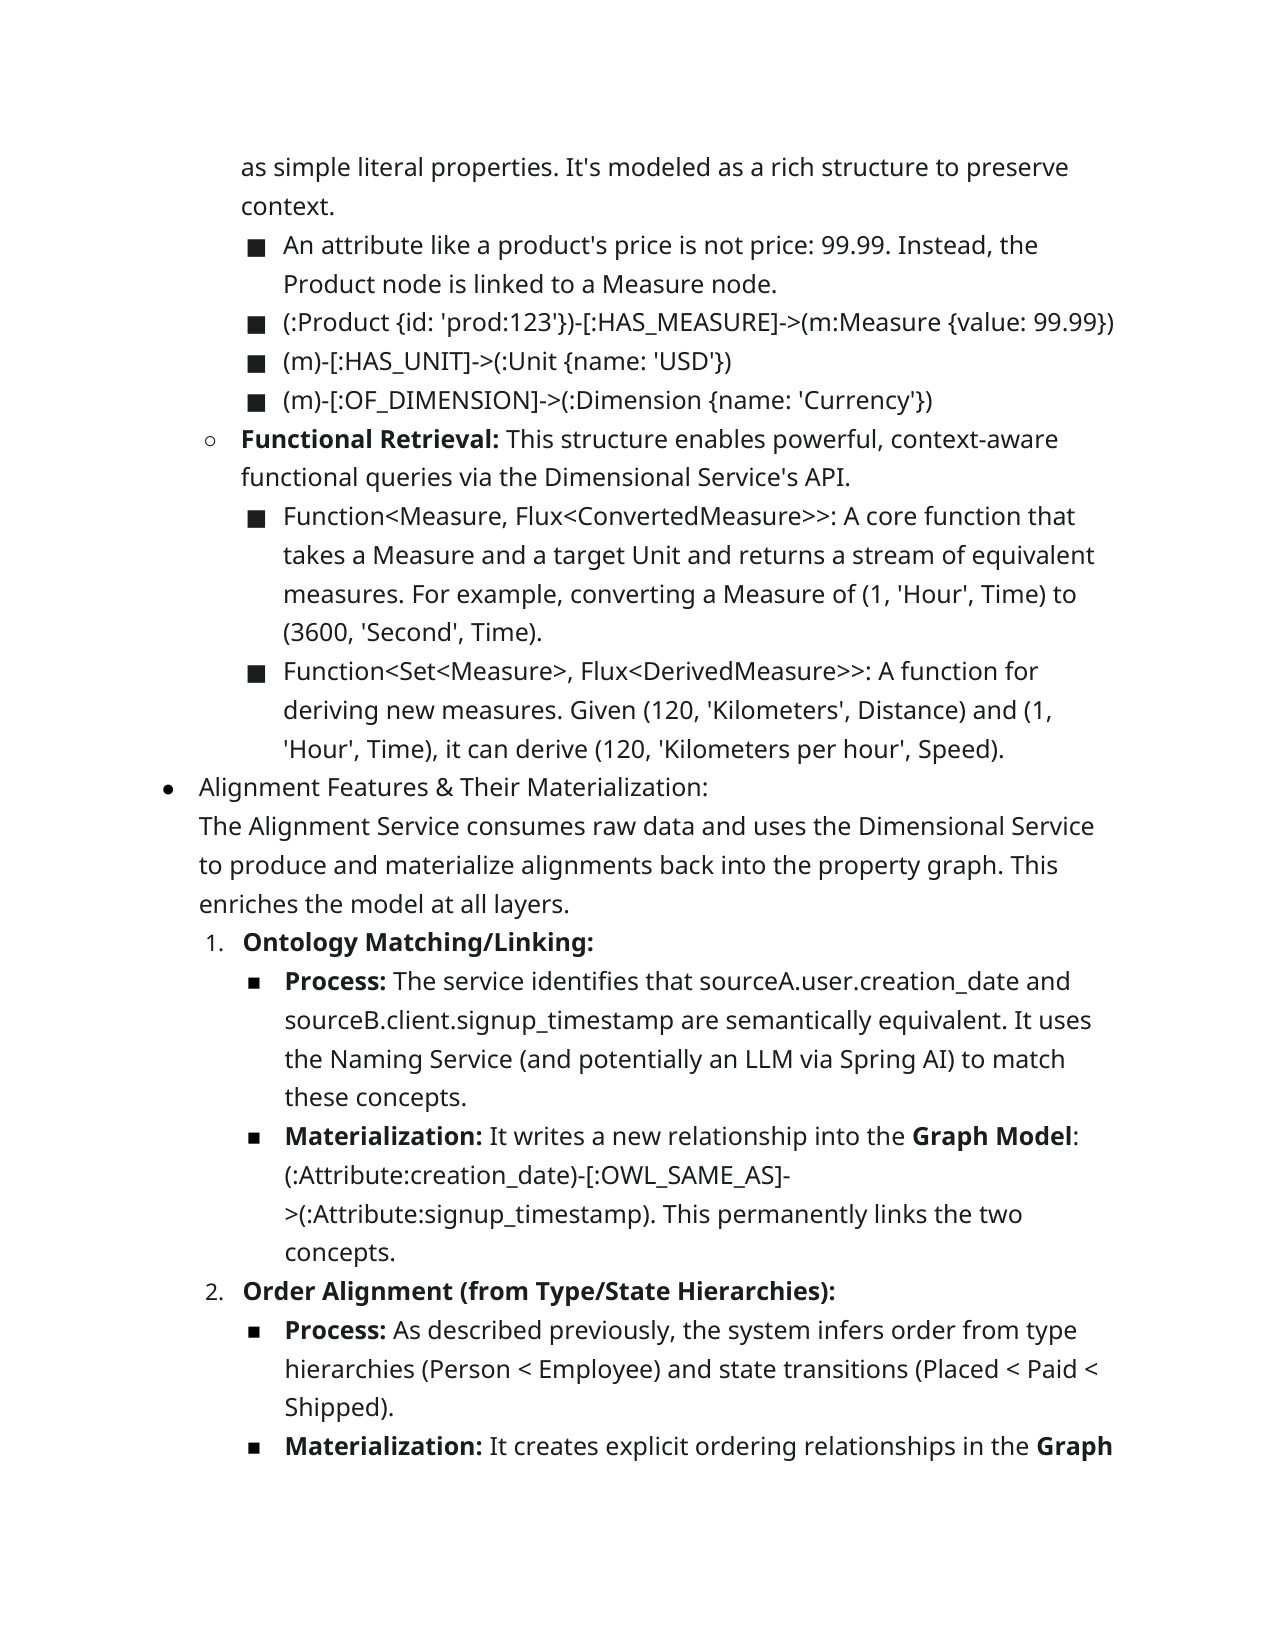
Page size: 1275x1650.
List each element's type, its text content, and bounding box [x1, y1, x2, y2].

list Functional Retrieval: This structure enables powerful, context-aware functional queries via the Dimensional Service's API. [203, 421, 1125, 494]
list Function<Measure, Flux<ConvertedMeasure>>: A core function that takes a Measure and a target Unit and returns a stream of equivalent measures. For example, converting a Measure of (1, 'Hour', Time) to (3600, 'Second', Time). [245, 499, 1125, 649]
list (:Product {id: 'prod:123'})-[:HAS_MEASURE]->(m:Measure {value: 99.99}) [245, 305, 1125, 339]
list Ontology Matching/Linking: [205, 925, 1125, 959]
list (m)-[:OF_DIMENSION]->(:Dimension {name: 'Currency'}) [245, 382, 1125, 417]
list Alignment Features & Their Materialization: The Alignment Service consumes raw data and uses the Dimensional Service to produce and materialize alignments back into the property graph. This enriches the model at all layers. [161, 770, 1125, 920]
list as simple literal properties. It's modeled as a rich structure to preserve context. [203, 150, 1125, 223]
list An attribute like a product's price is not price: 99.99. Instead, the Product node is linked to a Measure node. [245, 227, 1125, 300]
list Function<Set<Measure>, Flux<DerivedMeasure>>: A function for deriving new measures. Given (120, 'Kilometers', Distance) and (1, 'Hour', Time), it can derive (120, 'Kilometers per hour', Speed). [245, 654, 1125, 765]
list (m)-[:HAS_UNIT]->(:Unit {name: 'USD'}) [245, 344, 1125, 378]
list Process: As described previously, the system infers order from type hierarchies (Person < Employee) and state transitions (Placed < Paid < Shipped). [247, 1312, 1125, 1424]
list Order Alignment (from Type/State Hierarchies): [205, 1274, 1125, 1308]
list Process: The service identifies that sourceA.user.creation_date and sourceB.client.signup_timestamp are semantically equivalent. It uses the Naming Service (and potentially an LLM via Spring AI) to match these concepts. [247, 964, 1125, 1114]
list Materialization: It writes a new relationship into the Graph Model: (:Attribute:creation_date)-[:OWL_SAME_AS]->(:Attribute:signup_timestamp). This permanently links the two concepts. [247, 1119, 1125, 1269]
list Materialization: It creates explicit ordering relationships in the Graph [247, 1429, 1125, 1463]
